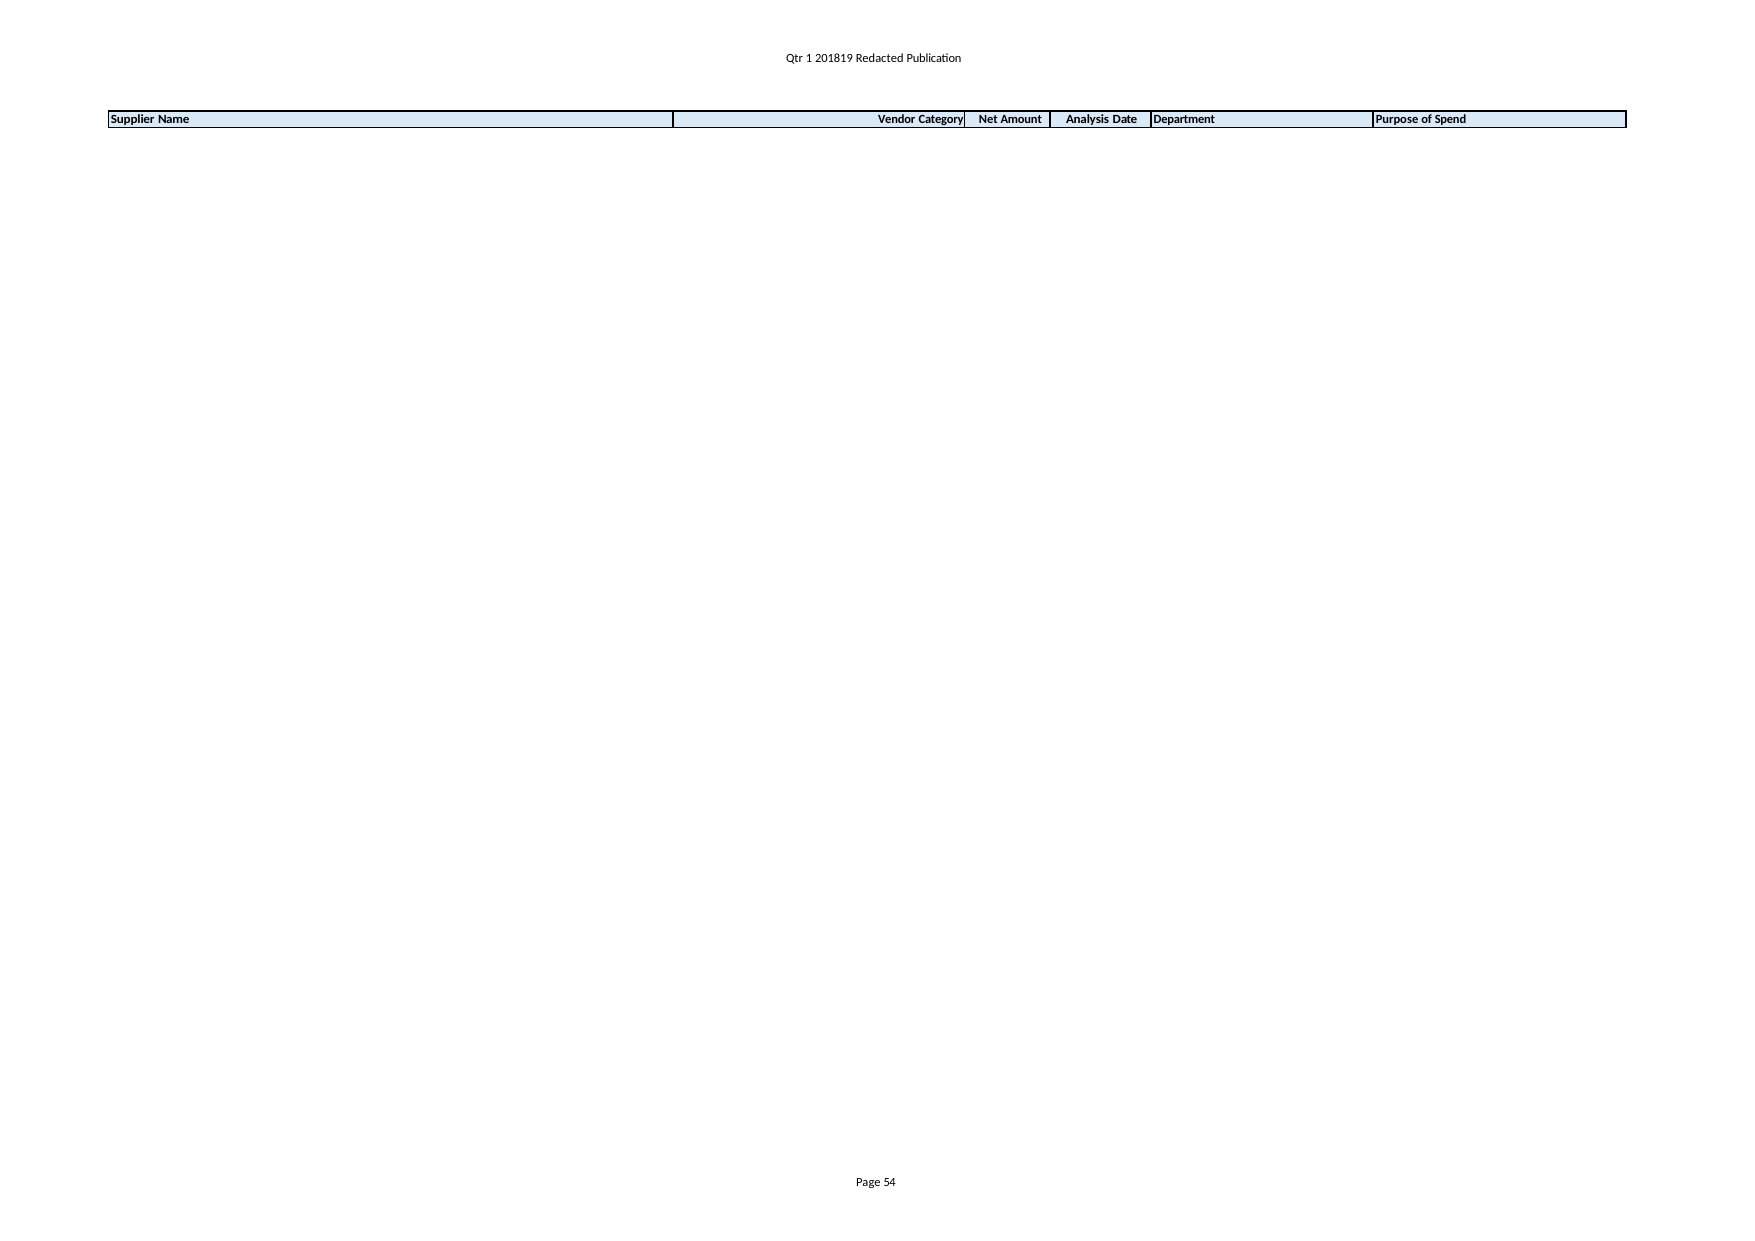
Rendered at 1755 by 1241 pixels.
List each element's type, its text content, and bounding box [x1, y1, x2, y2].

table_header Department [1152, 112, 1372, 127]
table_header Vendor Category [674, 112, 964, 127]
table_header Supplier Name [109, 112, 672, 127]
table_header Purpose of Spend [1374, 112, 1625, 127]
table_header Net Amount [965, 112, 1049, 127]
table_header Analysis Date [1051, 112, 1150, 127]
